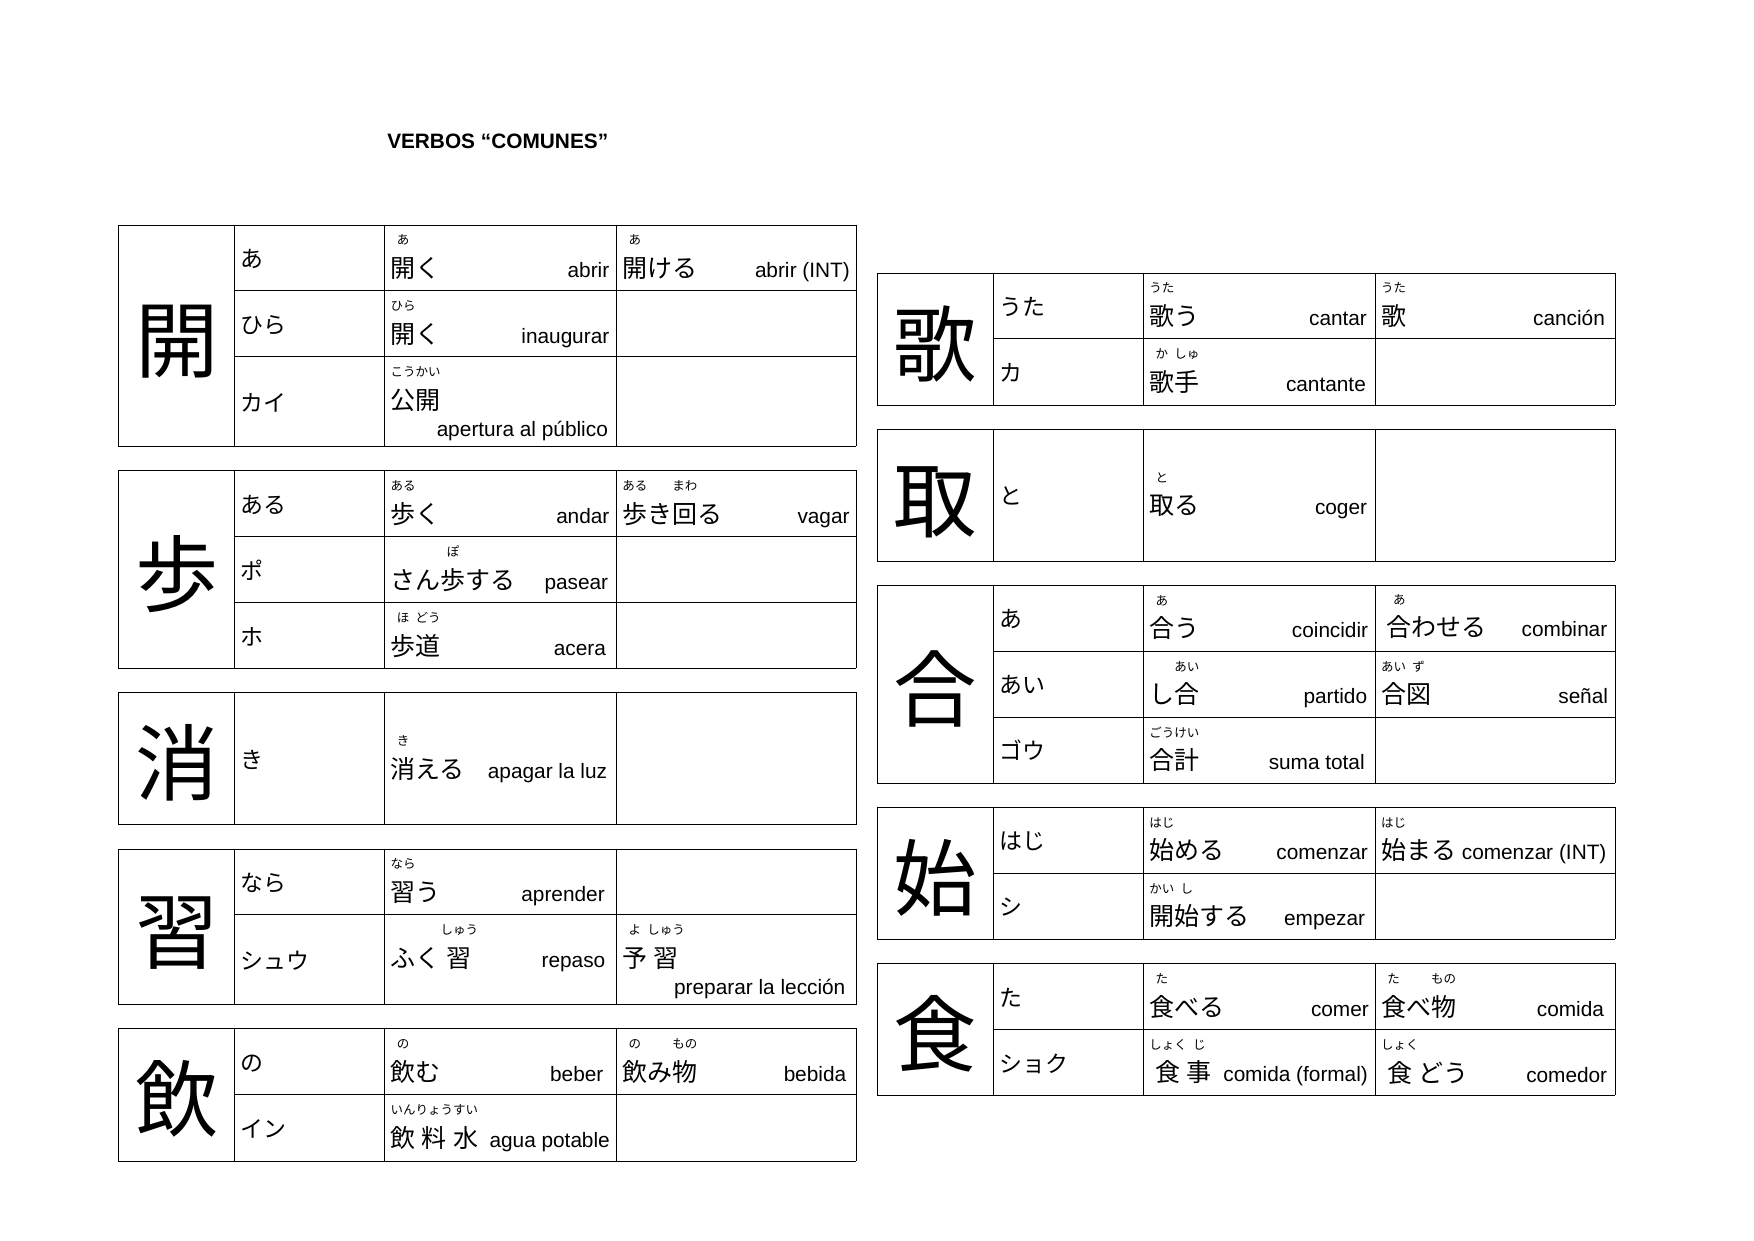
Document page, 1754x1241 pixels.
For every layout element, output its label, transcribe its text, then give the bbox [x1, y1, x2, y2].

table_cell あい [994, 652, 1143, 717]
table_cell 開かい始しする empezar [1144, 874, 1375, 939]
table_header 開あく abrir [385, 226, 616, 290]
table_header 歌 [878, 274, 993, 404]
table_cell 歌か手しゅ cantante [1144, 339, 1375, 404]
table_cell 合ごう計けい suma total [1144, 718, 1375, 783]
table_header 飲 [119, 1029, 234, 1161]
table_header 習ならう aprender [385, 850, 616, 914]
table_header 消きえる apagar la luz [385, 693, 616, 824]
table_cell し合あい partido [1144, 652, 1375, 717]
table_header き [235, 693, 384, 824]
table_header 歌うた canción [1376, 274, 1615, 338]
table_header [1376, 430, 1615, 561]
table_header 開あける abrir (INT) [617, 226, 856, 290]
table_header 合 [878, 586, 993, 783]
table_cell [617, 1095, 856, 1161]
table_header 消 [119, 693, 234, 824]
table_header 歩あるく andar [385, 471, 616, 536]
table_header 開 [119, 226, 234, 446]
table_header 始 [878, 808, 993, 939]
table_header 飲のみ物もの bebida [617, 1029, 856, 1094]
table_header なら [235, 850, 384, 914]
table_header あ [235, 226, 384, 290]
table_cell 公こう開かい apertura al público [385, 357, 616, 446]
table_cell 予よ習しゅう preparar la lección [617, 915, 856, 1004]
table_cell ひら [235, 291, 384, 356]
table_header [617, 693, 856, 824]
table_cell 開ひらく inaugurar [385, 291, 616, 356]
table_cell 合あい図ず señal [1376, 652, 1615, 717]
table_header 歩あるき回まわる vagar [617, 471, 856, 536]
table_header 歩 [119, 471, 234, 668]
table_cell [617, 537, 856, 602]
table_header 合あわせる combinar [1376, 586, 1615, 651]
table_cell [617, 291, 856, 356]
table_header 食たべ物もの comida [1376, 964, 1615, 1029]
table_header 飲のむ beber [385, 1029, 616, 1094]
table_header た [994, 964, 1143, 1029]
text VERBOS “COMUNES” [118, 129, 877, 153]
table_cell 飲いん料りょう水すい agua potable [385, 1095, 616, 1161]
table_header 合あう coincidir [1144, 586, 1375, 651]
table_cell シュウ [235, 915, 384, 1004]
table_header 取 [878, 430, 993, 561]
table_cell [617, 357, 856, 446]
table_cell ゴウ [994, 718, 1143, 783]
table_header あ [994, 586, 1143, 651]
table_header ある [235, 471, 384, 536]
table_cell カイ [235, 357, 384, 446]
table_cell シ [994, 874, 1143, 939]
table_cell さん歩ぽする pasear [385, 537, 616, 602]
table_cell 食しょくどう comedor [1376, 1030, 1615, 1095]
table_cell [617, 603, 856, 668]
table_header 食たべる comer [1144, 964, 1375, 1029]
table_cell [1376, 874, 1615, 939]
table_header と [994, 430, 1143, 561]
table_header の [235, 1029, 384, 1094]
table_cell [1376, 339, 1615, 404]
table_header うた [994, 274, 1143, 338]
table_cell [1376, 718, 1615, 783]
table_header 始はじまる comenzar (INT) [1376, 808, 1615, 873]
table_header 歌うたう cantar [1144, 274, 1375, 338]
table_header はじ [994, 808, 1143, 873]
table_cell カ [994, 339, 1143, 404]
table_cell ふく習しゅう repaso [385, 915, 616, 1004]
table_header 始はじめる comenzar [1144, 808, 1375, 873]
table_header 習 [119, 850, 234, 1004]
table_header 食 [878, 964, 993, 1095]
table_cell 歩ほ道どう acera [385, 603, 616, 668]
table_cell ショク [994, 1030, 1143, 1095]
table_header 取とる coger [1144, 430, 1375, 561]
table_cell ポ [235, 537, 384, 602]
table_header [617, 850, 856, 914]
table_cell イン [235, 1095, 384, 1161]
table_cell 食しょく事じ comida (formal) [1144, 1030, 1375, 1095]
table_cell ホ [235, 603, 384, 668]
